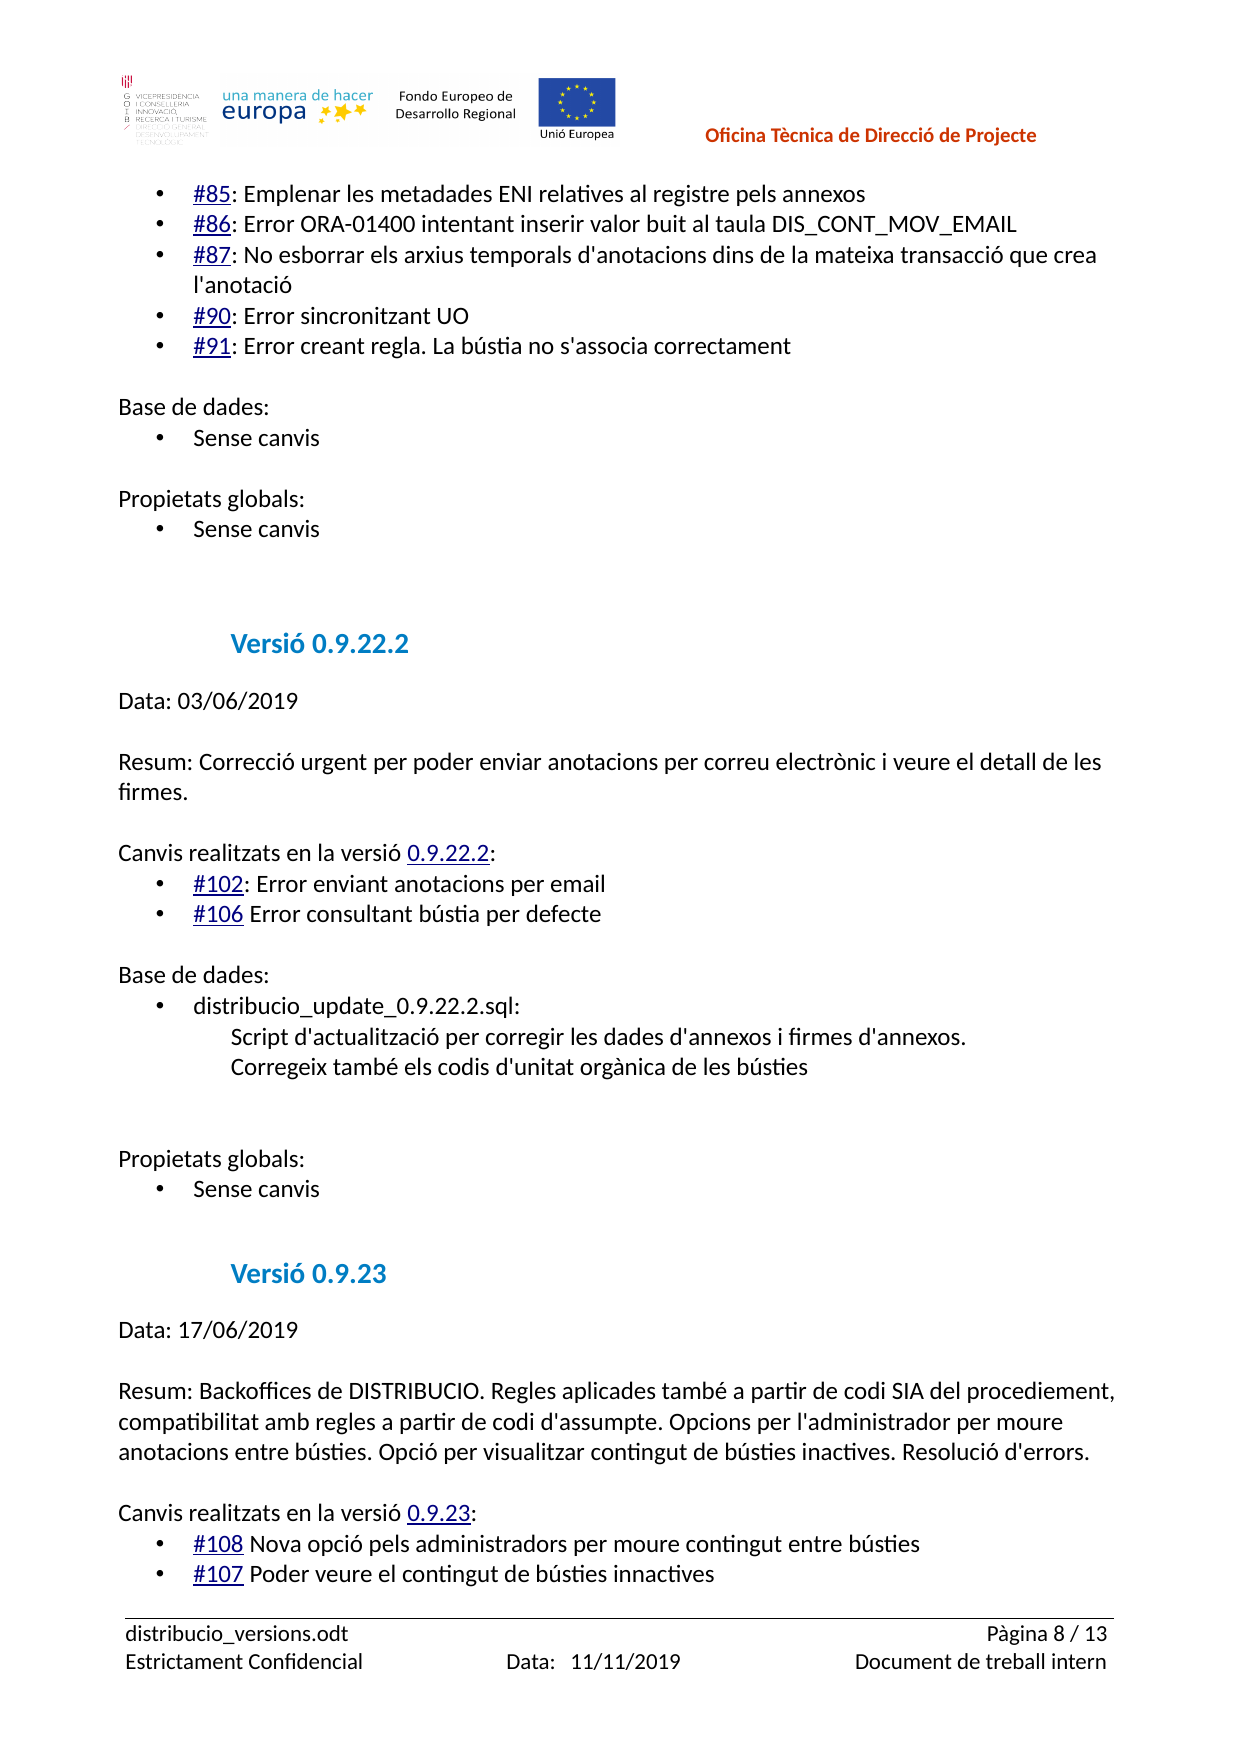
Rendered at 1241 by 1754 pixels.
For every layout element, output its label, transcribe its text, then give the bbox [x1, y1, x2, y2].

text Base de dades: [118, 391, 1122, 422]
text Propietats globals: [118, 483, 1122, 513]
text Canvis realitzats en la versió 0.9.23: [118, 1497, 1122, 1528]
text Resum: Backoffices de DISTRIBUCIO. Regles aplicades també a partir de codi SIA del procediement, compatibilitat amb regles a partir de codi d'assumpte. Opcions per l'administrador per moure anotacions entre bústies. Opció per visualitzar contingut de bústies inactives. Resolució d'errors. [118, 1375, 1122, 1467]
list #86: Error ORA-01400 intentant inserir valor buit al taula DIS_CONT_MOV_EMAIL [156, 208, 1122, 239]
list Script d'actualització per corregir les dades d'annexos i firmes d'annexos. [193, 1021, 1122, 1051]
list #107 Poder veure el contingut de bústies innactives [156, 1558, 1122, 1589]
list #106 Error consultant bústia per defecte [156, 898, 1122, 929]
list Sense canvis [156, 513, 1122, 544]
list #108 Nova opció pels administradors per moure contingut entre bústies [156, 1528, 1122, 1558]
subtitle Versió 0.9.22.2 [153, 626, 1122, 661]
text Data: 03/06/2019 [118, 685, 1122, 715]
picture [118, 73, 213, 147]
text Canvis realitzats en la versió 0.9.22.2: [118, 837, 1122, 868]
list distribucio_update_0.9.22.2.sql: [156, 990, 1122, 1021]
text Base de dades: [118, 959, 1122, 990]
list Sense canvis [156, 1173, 1122, 1204]
text Resum: Correcció urgent per poder enviar anotacions per correu electrònic i veure el detall de les firmes. [118, 746, 1122, 807]
picture [219, 73, 621, 147]
subtitle Versió 0.9.23 [153, 1255, 1122, 1291]
list Corregeix també els codis d'unitat orgànica de les bústies [193, 1051, 1122, 1082]
list #87: No esborrar els arxius temporals d'anotacions dins de la mateixa transacció que crea l'anotació [156, 239, 1122, 300]
text Data: 17/06/2019 [118, 1314, 1122, 1345]
list #85: Emplenar les metadades ENI relatives al registre pels annexos [156, 178, 1122, 208]
list #90: Error sincronitzant UO [156, 300, 1122, 330]
list #102: Error enviant anotacions per email [156, 868, 1122, 898]
list #91: Error creant regla. La bústia no s'associa correctament [156, 330, 1122, 361]
text Propietats globals: [118, 1143, 1122, 1173]
list Sense canvis [156, 422, 1122, 452]
